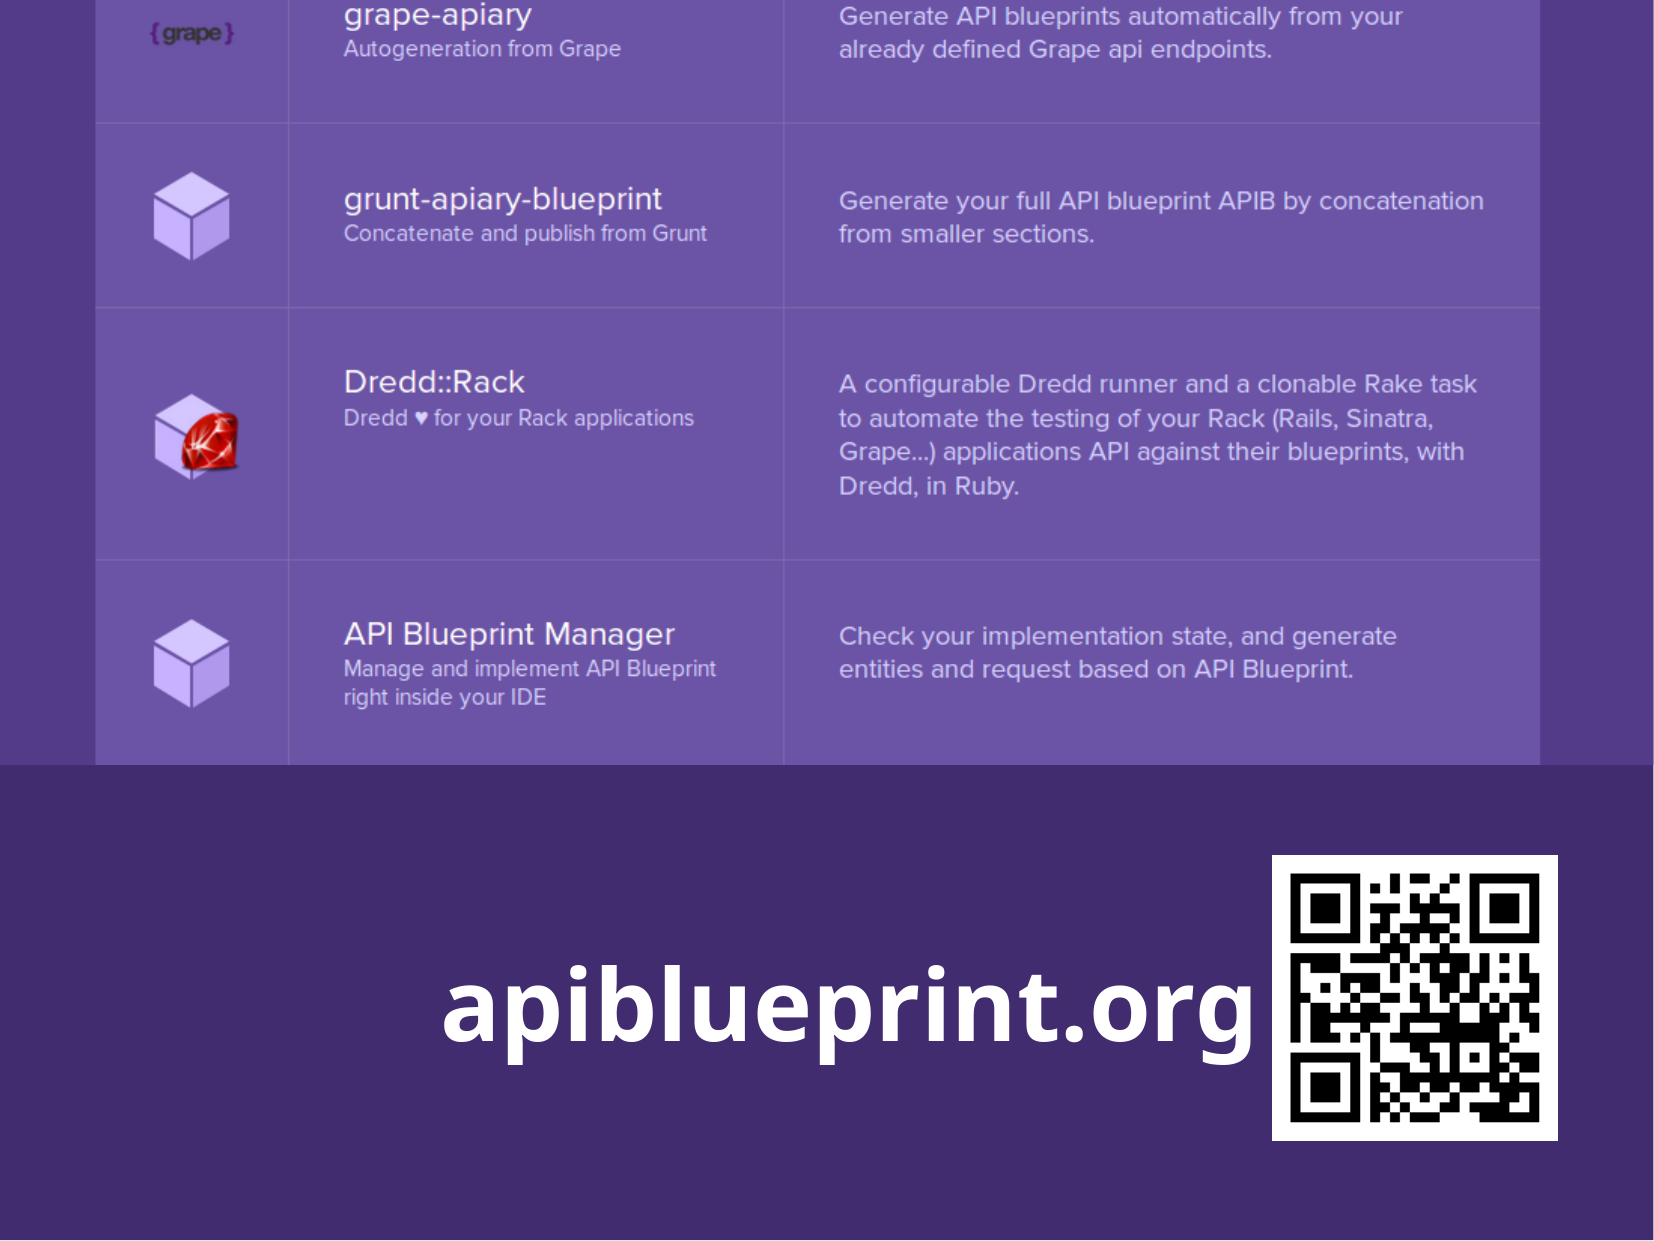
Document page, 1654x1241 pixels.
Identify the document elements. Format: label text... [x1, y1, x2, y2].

text_box apiblueprint.org [425, 927, 1229, 1055]
picture [0, 0, 1654, 766]
picture [1272, 855, 1558, 1141]
text_box [0, 766, 1654, 1241]
